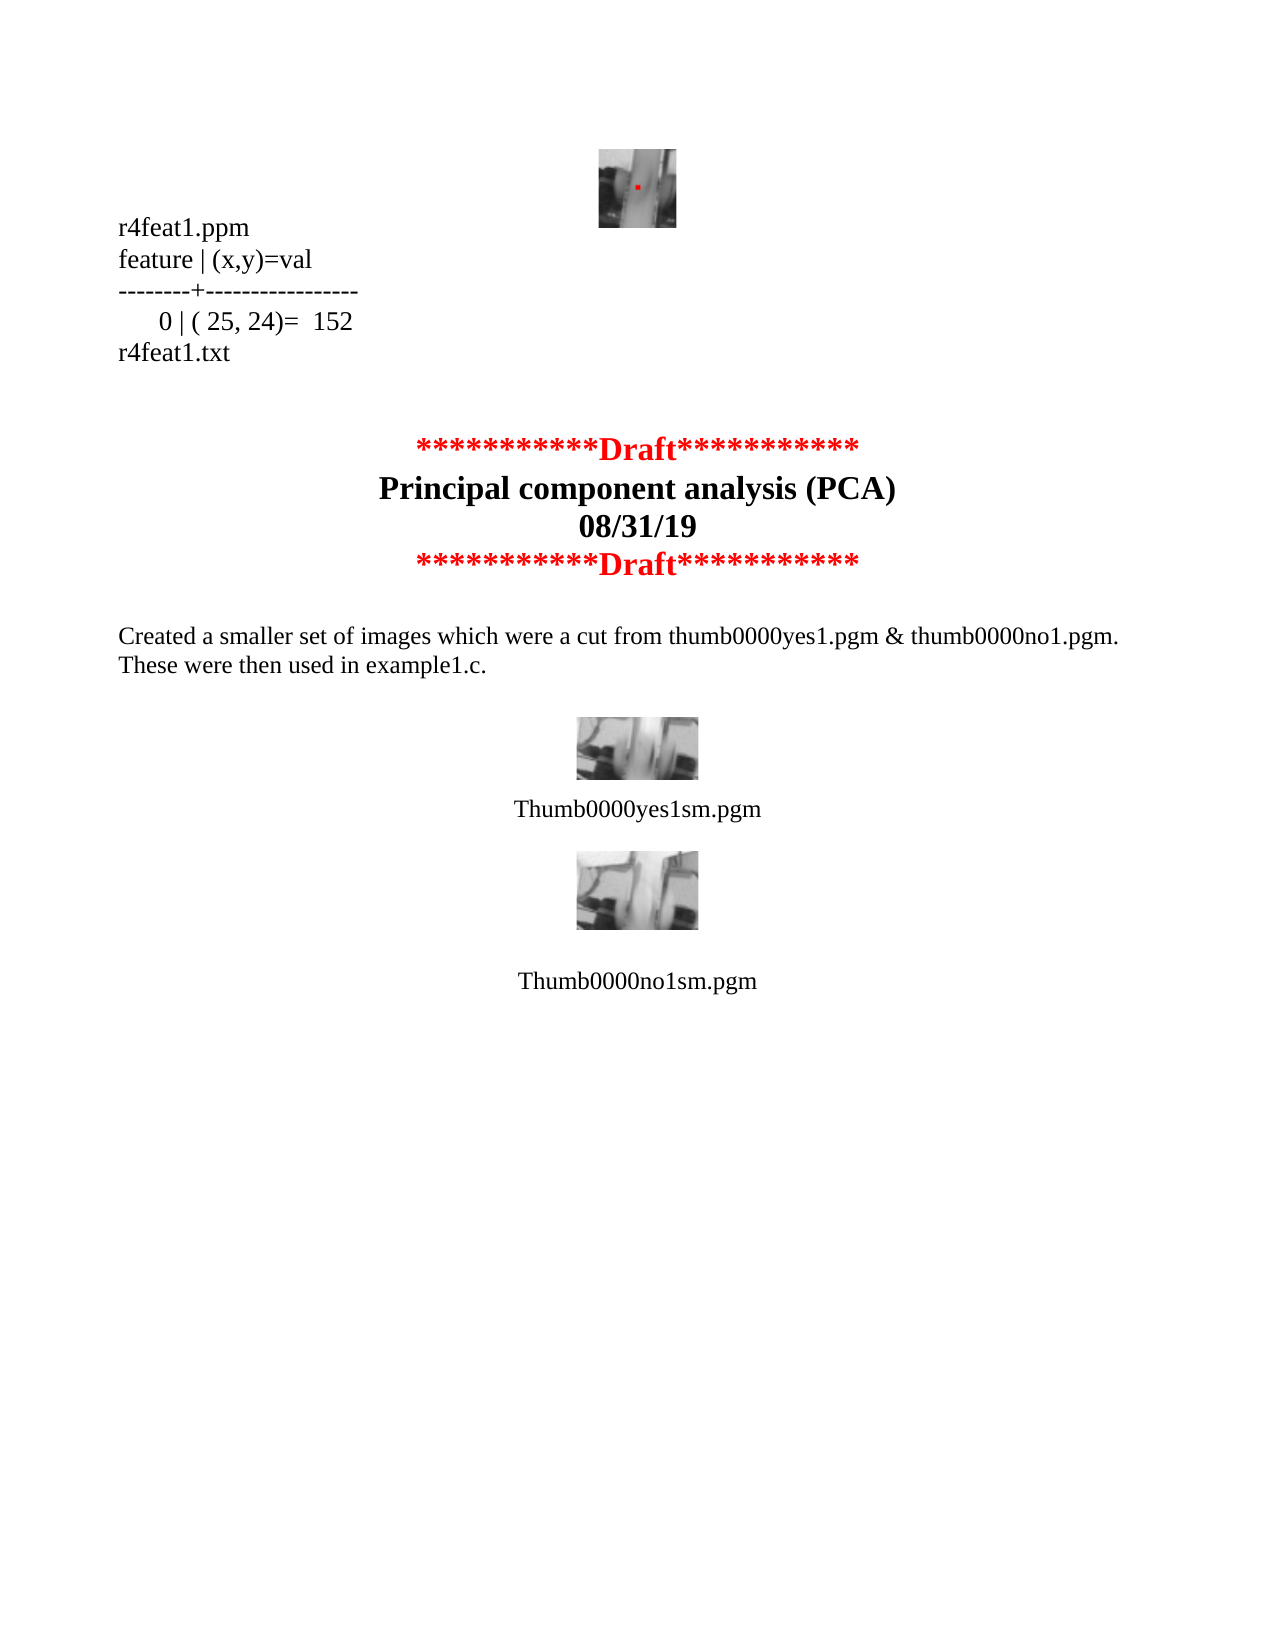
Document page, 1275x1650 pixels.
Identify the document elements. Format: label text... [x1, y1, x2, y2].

text r4feat1.txt [118, 336, 1157, 367]
text Principal component analysis (PCA) [118, 468, 1157, 506]
text ***********Draft*********** [118, 544, 1157, 583]
text --------+----------------- [118, 274, 1157, 305]
picture [576, 851, 699, 930]
picture [598, 149, 677, 228]
picture [576, 717, 699, 780]
text Thumb0000yes1sm.pgm [118, 794, 1157, 822]
text 0 | ( 25, 24)= 152 [118, 305, 1157, 336]
text 08/31/19 [118, 506, 1157, 544]
text feature | (x,y)=val [118, 243, 1157, 274]
text ***********Draft*********** [118, 429, 1157, 468]
text r4feat1.ppm [118, 212, 1157, 243]
text Created a smaller set of images which were a cut from thumb0000yes1.pgm & thumb0000no1.pgm. These were then used in example1.c. [118, 621, 1157, 679]
text Thumb0000no1sm.pgm [118, 966, 1157, 995]
